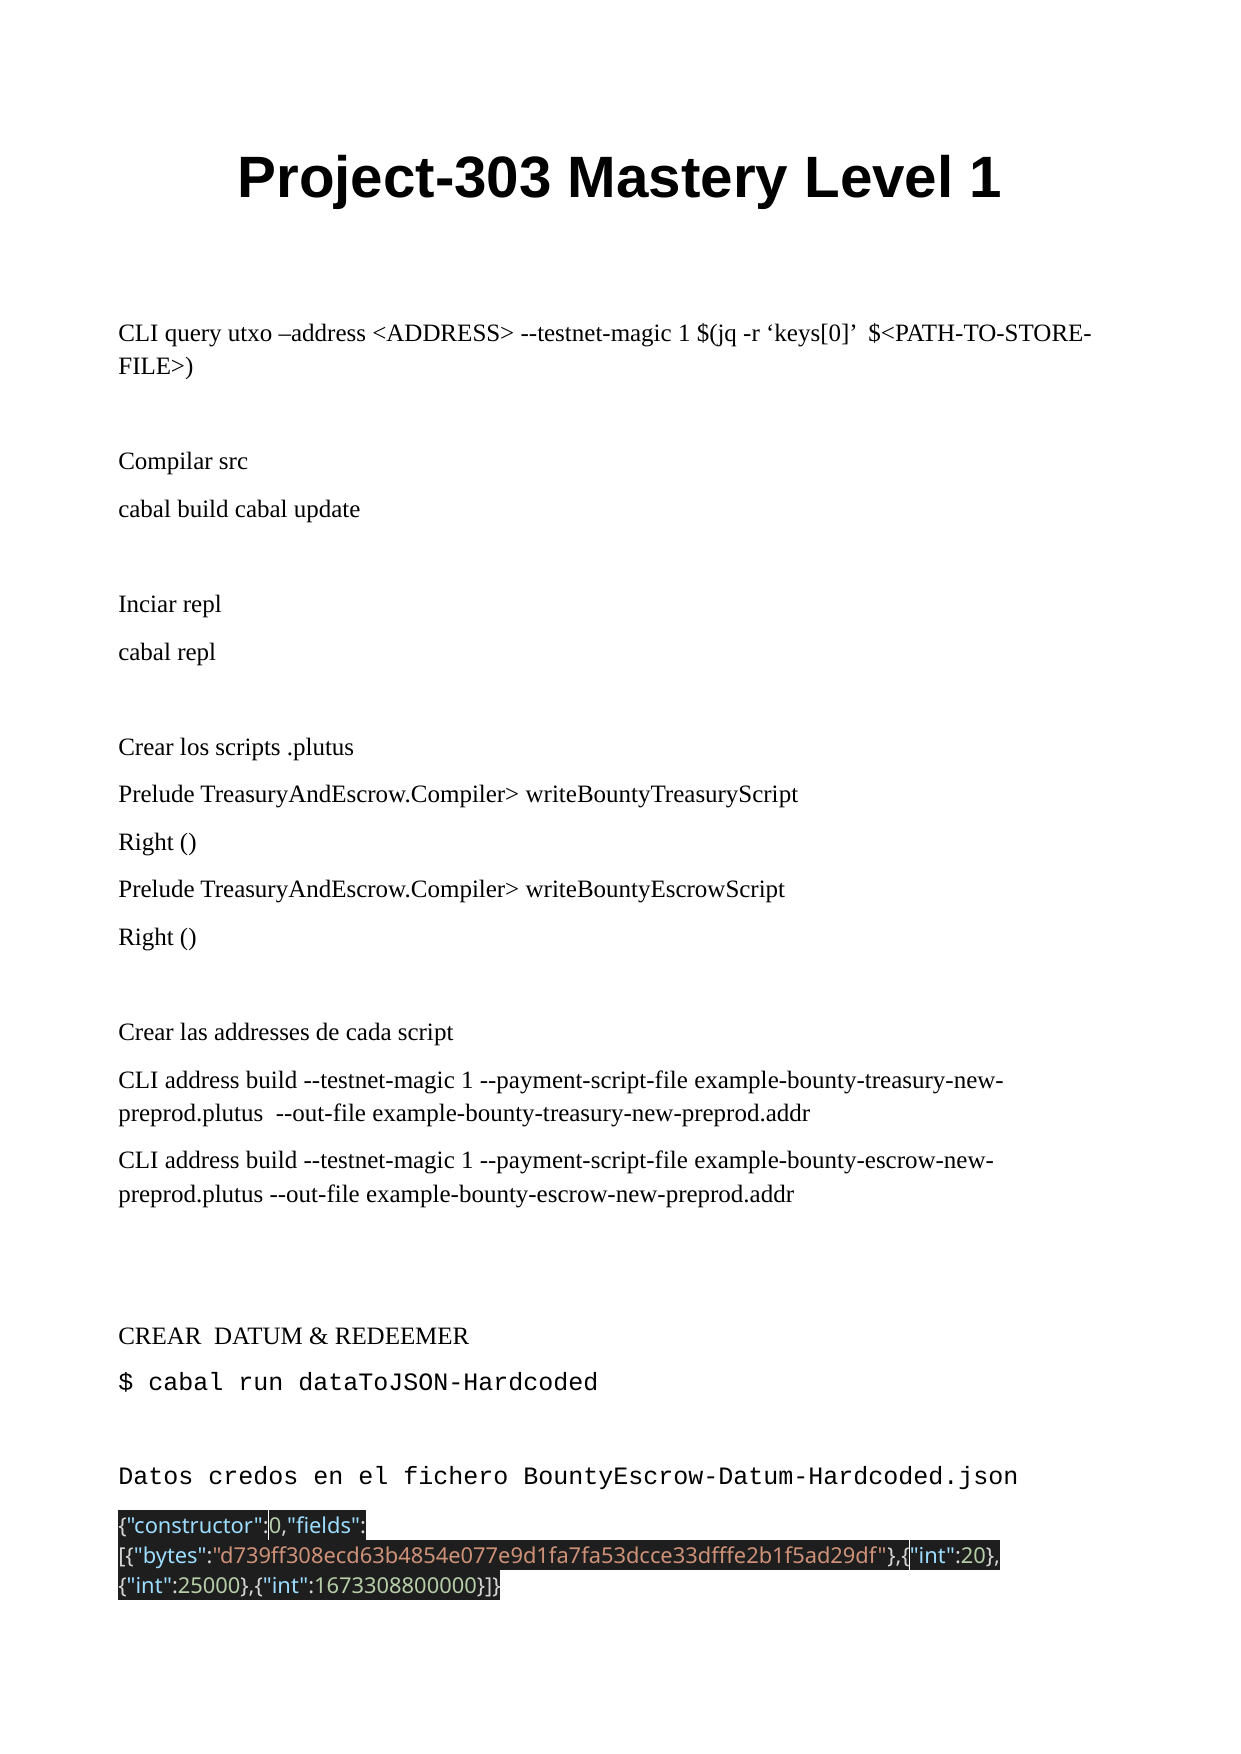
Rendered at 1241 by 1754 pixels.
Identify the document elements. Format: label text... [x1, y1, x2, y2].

text Compilar src [118, 446, 1122, 475]
text Inciar repl [118, 589, 1122, 618]
title Project-303 Mastery Level 1 [118, 143, 1122, 210]
text CLI query utxo –address <ADDRESS> --testnet-magic 1 $(jq -r ‘keys[0]’ $<PATH-TO-STORE-FILE>) [118, 318, 1122, 380]
text Prelude TreasuryAndEscrow.Compiler> writeBountyEscrowScript [118, 874, 1122, 903]
text Crear las addresses de cada script [118, 1017, 1122, 1046]
text Crear los scripts .plutus [118, 732, 1122, 761]
text cabal repl [118, 637, 1122, 665]
text CLI address build --testnet-magic 1 --payment-script-file example-bounty-treasury-new-preprod.plutus --out-file example-bounty-treasury-new-preprod.addr [118, 1065, 1122, 1127]
text CLI address build --testnet-magic 1 --payment-script-file example-bounty-escrow-new-preprod.plutus --out-file example-bounty-escrow-new-preprod.addr [118, 1146, 1122, 1207]
text Right () [118, 922, 1122, 951]
text Datos credos en el fichero BountyEscrow-Datum-Hardcoded.json [118, 1463, 1122, 1492]
text {"constructor":0,"fields":[{"bytes":"d739ff308ecd63b4854e077e9d1fa7fa53dcce33dfffe2b1f5ad29df"},{"int":20},{"int":25000},{"int":1673308800000}]} [118, 1510, 1122, 1600]
text $ cabal run dataToJSON-Hardcoded [118, 1369, 1122, 1397]
text cabal build cabal update [118, 494, 1122, 522]
text CREAR DATUM & REDEEMER [118, 1321, 1122, 1350]
text Prelude TreasuryAndEscrow.Compiler> writeBountyTreasuryScript [118, 779, 1122, 808]
text Right () [118, 827, 1122, 856]
